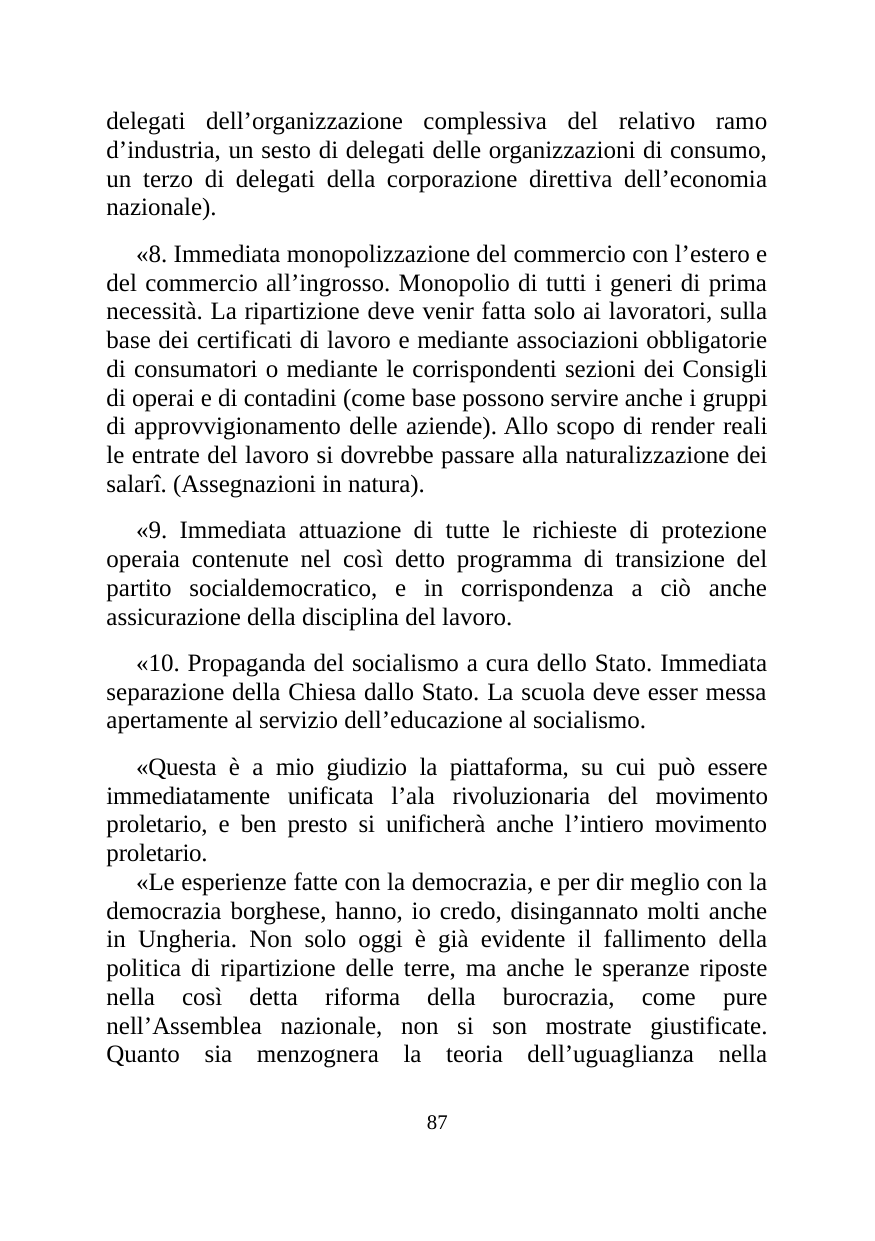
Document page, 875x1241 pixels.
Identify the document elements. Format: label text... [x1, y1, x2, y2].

text «10. Propaganda del socialismo a cura dello Stato. Immediata separazione della Chiesa dallo Stato. La scuola deve esser messa apertamente al servizio dell’educazione al socialismo. [106, 648, 768, 734]
text «9. Immediata attuazione di tutte le richieste di protezione operaia contenute nel così detto programma di transizione del partito socialdemocratico, e in corrispondenza a ciò anche assicurazione della disciplina del lavoro. [106, 515, 768, 630]
text «Le esperienze fatte con la democrazia, e per dir meglio con la democrazia borghese, hanno, io credo, disingannato molti anche in Ungheria. Non solo oggi è già evidente il fallimento della politica di ripartizione delle terre, ma anche le speranze riposte nella così detta riforma della burocrazia, come pure nell’Assemblea nazionale, non si son mostrate giustificate. Quanto sia menzognera la teoria dell’uguaglianza nella [106, 867, 768, 1068]
text «Questa è a mio giudizio la piattaforma, su cui può essere immediatamente unificata l’ala rivoluzionaria del movimento proletario, e ben presto si unificherà anche l’intiero movimento proletario. [106, 752, 768, 867]
text delegati dell’organizzazione complessiva del relativo ramo d’industria, un sesto di delegati delle organizzazioni di consumo, un terzo di delegati della corporazione direttiva dell’economia nazionale). [106, 106, 768, 221]
text «8. Immediata monopolizzazione del commercio con l’estero e del commercio all’ingrosso. Monopolio di tutti i generi di prima necessità. La ripartizione deve venir fatta solo ai lavoratori, sulla base dei certificati di lavoro e mediante associazioni obbligatorie di consumatori o mediante le corrispondenti sezioni dei Consigli di operai e di contadini (come base possono servire anche i gruppi di approvvigionamento delle aziende). Allo scopo di render reali le entrate del lavoro si dovrebbe passare alla naturalizzazione dei salarî. (Assegnazioni in natura). [106, 239, 768, 498]
